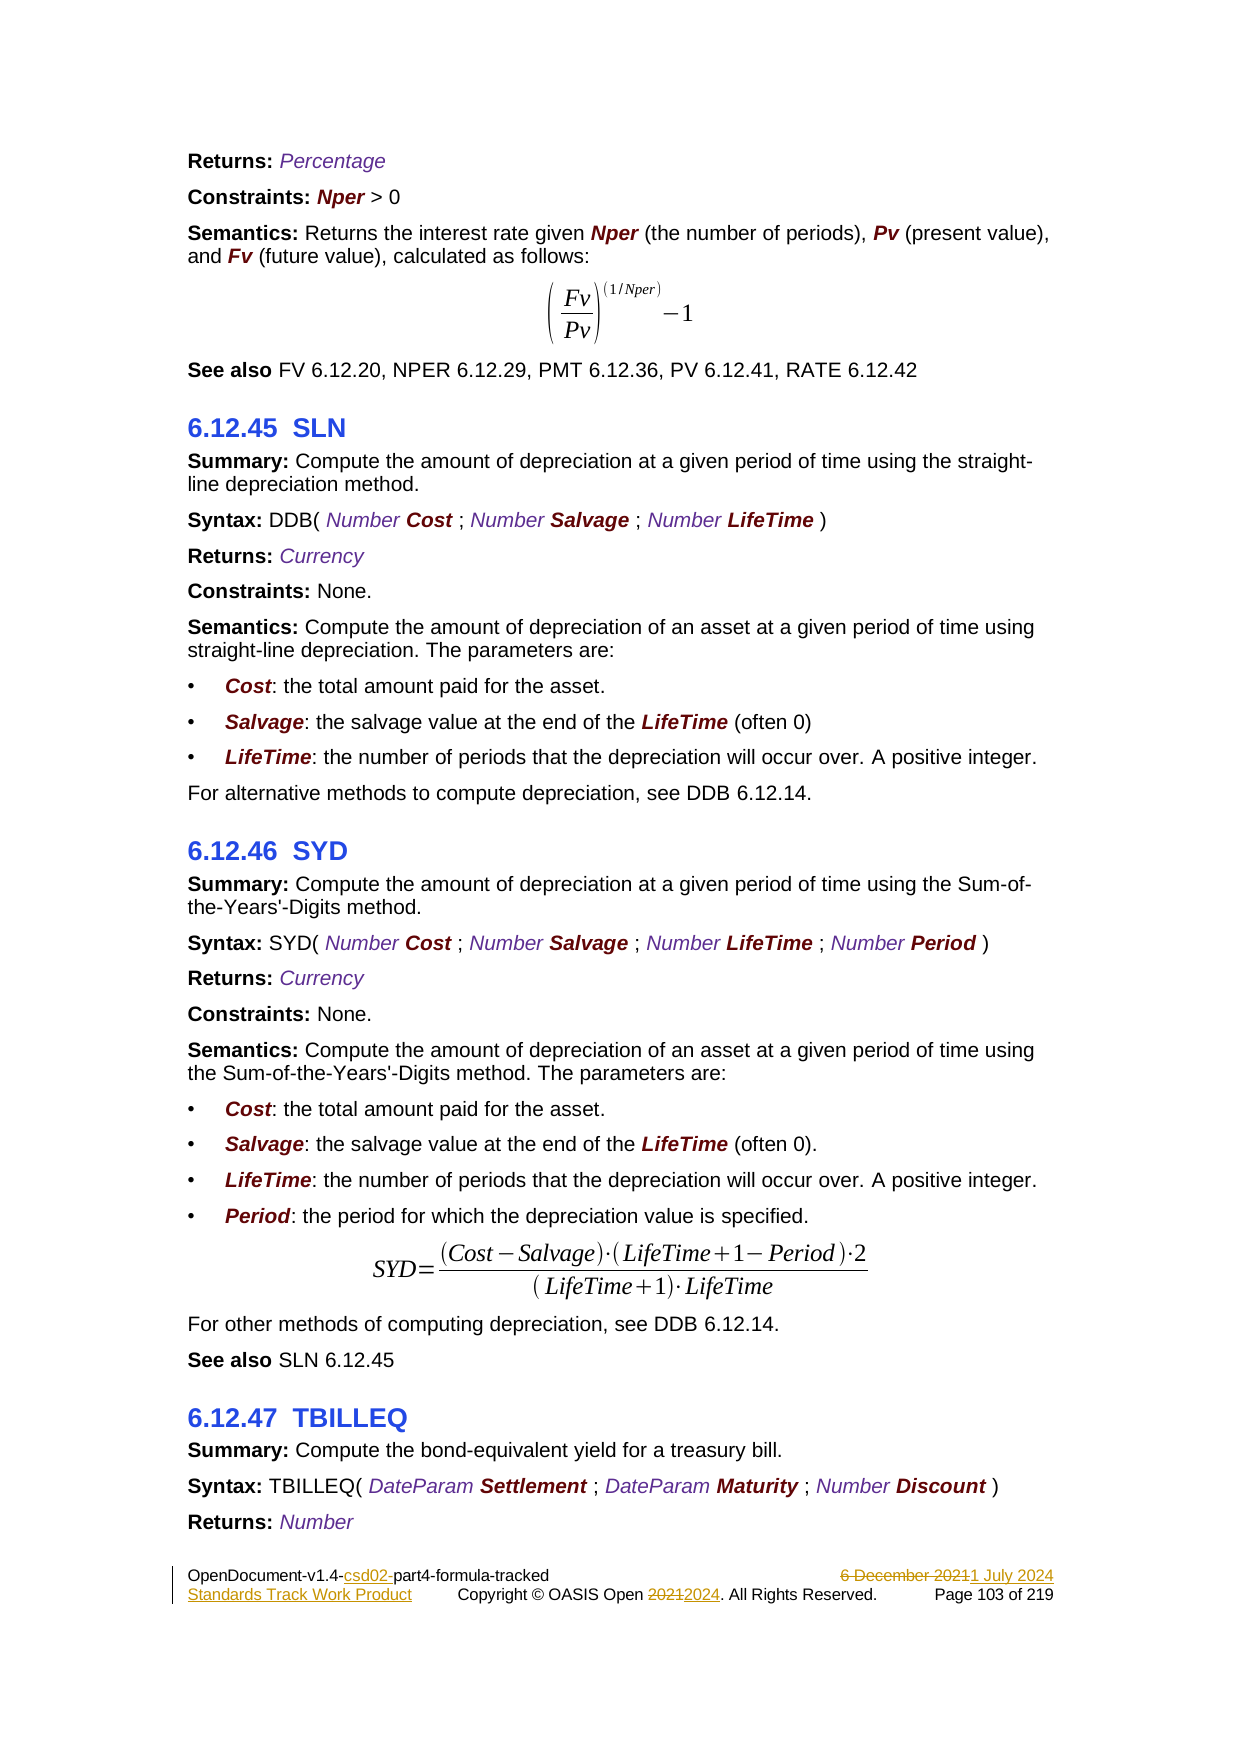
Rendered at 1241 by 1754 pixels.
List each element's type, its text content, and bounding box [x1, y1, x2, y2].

text Summary: Compute the amount of depreciation at a given period of time using the Sum-of-the-Years'-Digits method. [187, 872, 1053, 919]
text Constraints: None. [187, 580, 1053, 603]
text For other methods of computing depreciation, see DDB 6.12.14. [187, 1313, 1053, 1336]
list LifeTime: the number of periods that the depreciation will occur over. A positive integer. [187, 1168, 1053, 1192]
text For alternative methods to compute depreciation, see DDB 6.12.14. [187, 781, 1053, 805]
list Cost: the total amount paid for the asset. [187, 674, 1053, 698]
subtitle TBILLEQ [187, 1403, 1053, 1433]
text Semantics: Compute the amount of depreciation of an asset at a given period of time using the Sum-of-the-Years'-Digits method. The parameters are: [187, 1038, 1053, 1085]
text Returns: Currency [187, 967, 1053, 990]
text Returns: Number [187, 1510, 1053, 1534]
text Semantics: Compute the amount of depreciation of an asset at a given period of time using straight-line depreciation. The parameters are: [187, 615, 1053, 662]
text Summary: Compute the amount of depreciation at a given period of time using the straight-line depreciation method. [187, 449, 1053, 496]
text Semantics: Returns the interest rate given Nper (the number of periods), Pv (present value), and Fv (future value), calculated as follows: [187, 221, 1053, 268]
text Syntax: TBILLEQ( DateParam Settlement ; DateParam Maturity ; Number Discount ) [187, 1474, 1053, 1498]
text Returns: Percentage [187, 150, 1053, 173]
list Salvage: the salvage value at the end of the LifeTime (often 0) [187, 710, 1053, 734]
text Returns: Currency [187, 544, 1053, 568]
list Cost: the total amount paid for the asset. [187, 1097, 1053, 1121]
list LifeTime: the number of periods that the depreciation will occur over. A positive integer. [187, 746, 1053, 769]
text Constraints: Nper > 0 [187, 186, 1053, 209]
text Syntax: DDB( Number Cost ; Number Salvage ; Number LifeTime ) [187, 508, 1053, 532]
text Summary: Compute the bond-equivalent yield for a treasury bill. [187, 1439, 1053, 1462]
subtitle SYD [187, 836, 1053, 866]
text Syntax: SYD( Number Cost ; Number Salvage ; Number LifeTime ; Number Period ) [187, 931, 1053, 955]
text Constraints: None. [187, 1002, 1053, 1026]
list Period: the period for which the depreciation value is specified. [187, 1204, 1053, 1228]
list Salvage: the salvage value at the end of the LifeTime (often 0). [187, 1133, 1053, 1156]
subtitle SLN [187, 413, 1053, 443]
text See also FV 6.12.20, NPER 6.12.29, PMT 6.12.36, PV 6.12.41, RATE 6.12.42 [187, 359, 1053, 382]
text See also SLN 6.12.45 [187, 1348, 1053, 1372]
